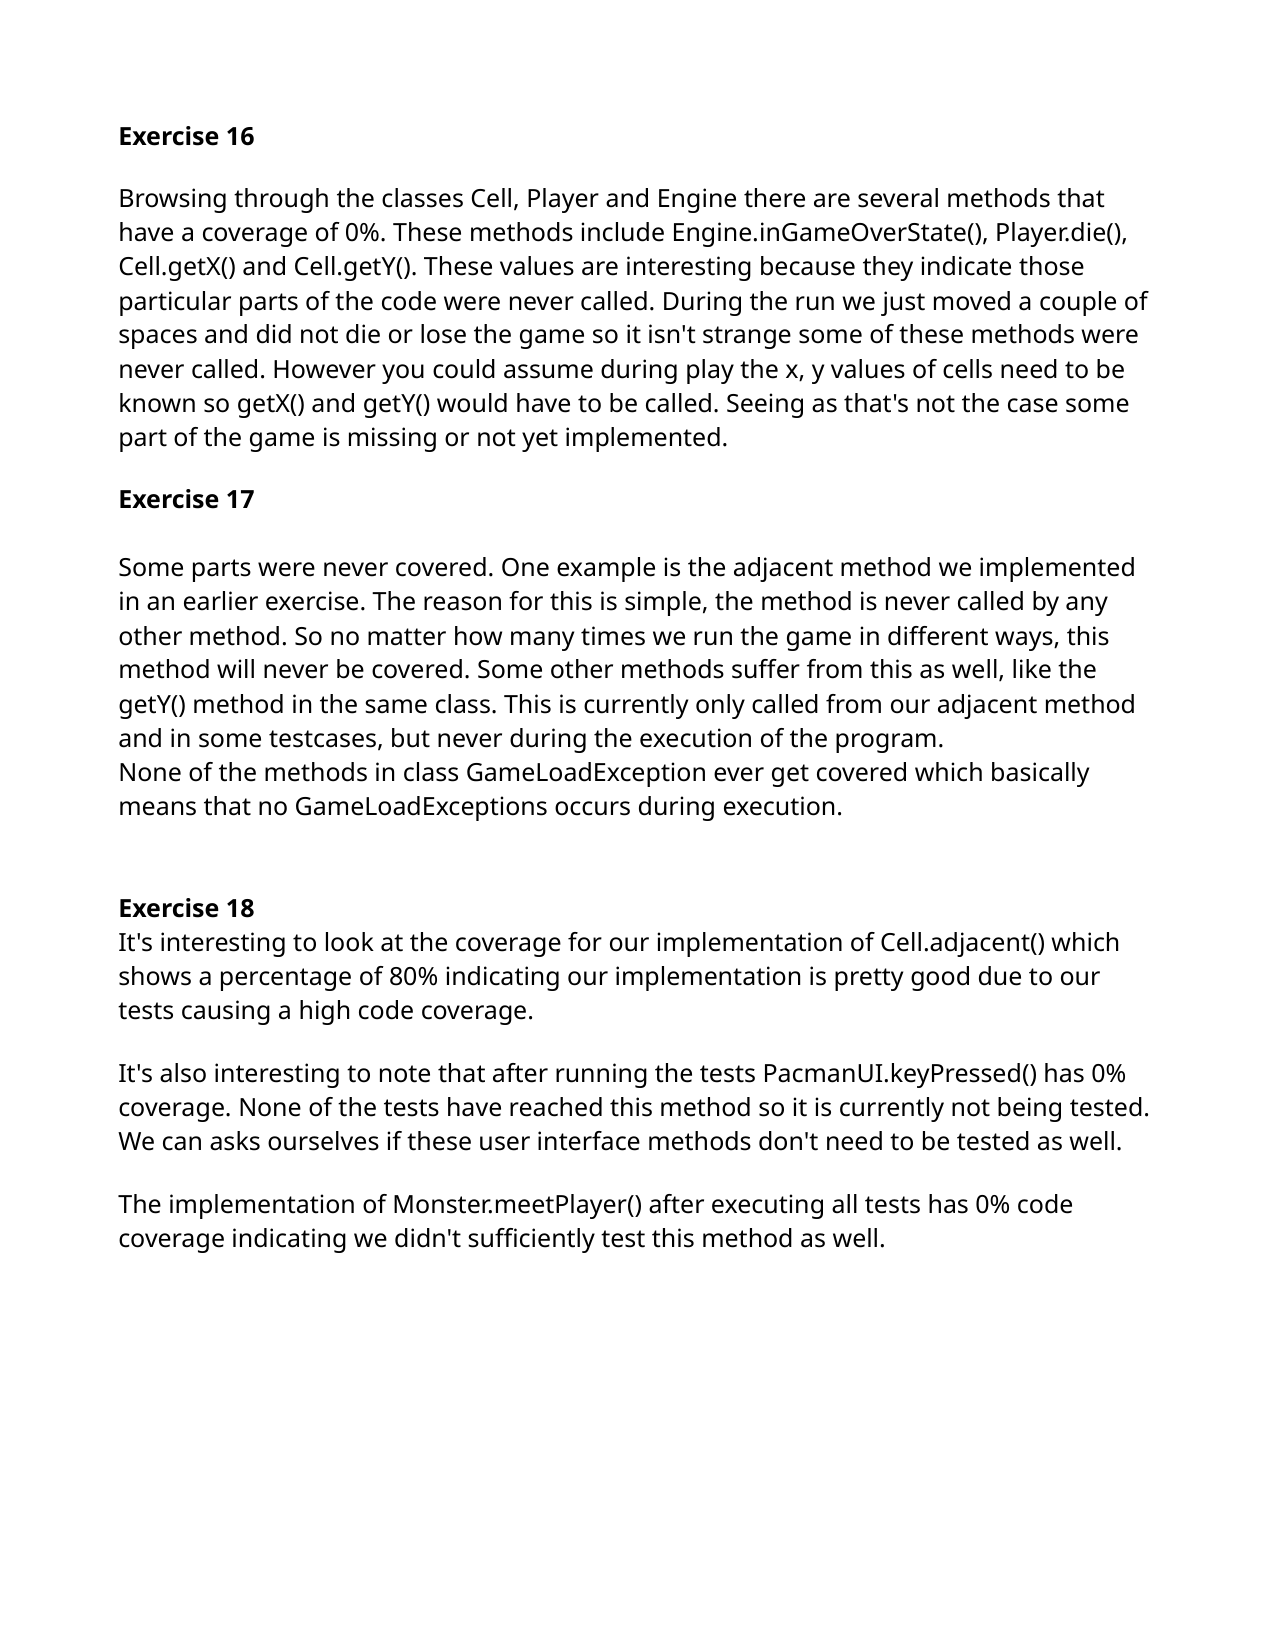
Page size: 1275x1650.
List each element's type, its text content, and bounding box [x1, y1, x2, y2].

text It's also interesting to note that after running the tests PacmanUI.keyPressed() has 0% coverage. None of the tests have reached this method so it is currently not being tested. We can asks ourselves if these user interface methods don't need to be tested as well. [118, 1056, 1157, 1158]
text It's interesting to look at the coverage for our implementation of Cell.adjacent() which shows a percentage of 80% indicating our implementation is pretty good due to our tests causing a high code coverage. [118, 925, 1157, 1027]
text The implementation of Monster.meetPlayer() after executing all tests has 0% code coverage indicating we didn't sufficiently test this method as well. [118, 1187, 1157, 1255]
text Exercise 17 Some parts were never covered. One example is the adjacent method we implemented in an earlier exercise. The reason for this is simple, the method is never called by any other method. So no matter how many times we run the game in different ways, this method will never be covered. Some other methods suffer from this as well, like the getY() method in the same class. This is currently only called from our adjacent method and in some testcases, but never during the execution of the program. None of the methods in class GameLoadException ever get covered which basically means that no GameLoadExceptions occurs during execution. Exercise 18 [118, 482, 1157, 925]
text Exercise 16 [118, 118, 1157, 152]
text Browsing through the classes Cell, Player and Engine there are several methods that have a coverage of 0%. These methods include Engine.inGameOverState(), Player.die(), Cell.getX() and Cell.getY(). These values are interesting because they indicate those particular parts of the code were never called. During the run we just moved a couple of spaces and did not die or lose the game so it isn't strange some of these methods were never called. However you could assume during play the x, y values of cells need to be known so getX() and getY() would have to be called. Seeing as that's not the case some part of the game is missing or not yet implemented. [118, 181, 1157, 453]
